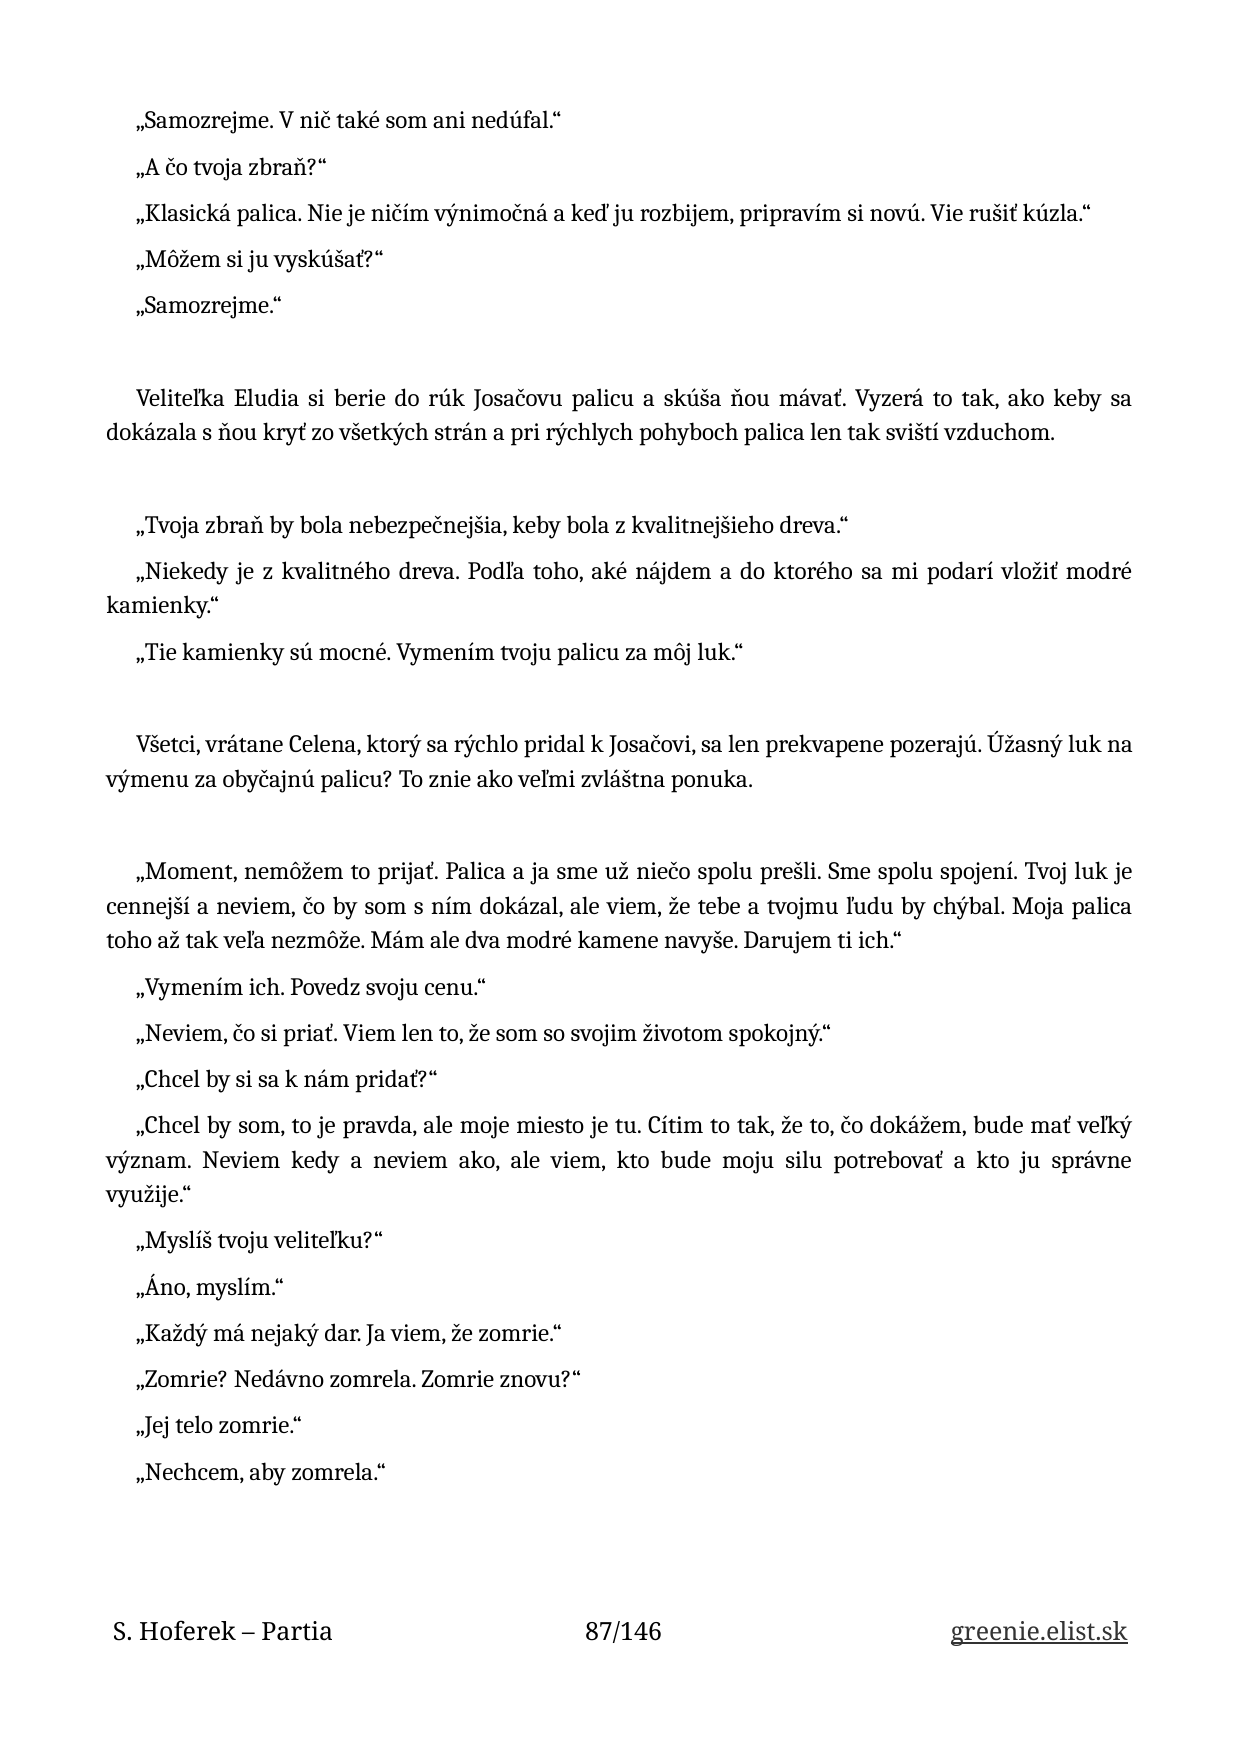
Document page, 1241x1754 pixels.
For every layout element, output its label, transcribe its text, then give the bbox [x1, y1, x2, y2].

text „Zomrie? Nedávno zomrela. Zomrie znovu?“ [106, 1365, 1134, 1394]
text Veliteľka Eludia si berie do rúk Josačovu palicu a skúša ňou mávať. Vyzerá to tak, ako keby sa dokázala s ňou kryť zo všetkých strán a pri rýchlych pohyboch palica len tak sviští vzduchom. [106, 384, 1134, 447]
text „Tie kamienky sú mocné. Vymením tvoju palicu za môj luk.“ [106, 638, 1134, 666]
text „Niekedy je z kvalitného dreva. Podľa toho, aké nájdem a do ktorého sa mi podarí vložiť modré kamienky.“ [106, 557, 1134, 620]
text „Klasická palica. Nie je ničím výnimočná a keď ju rozbijem, pripravím si novú. Vie rušiť kúzla.“ [106, 199, 1134, 227]
text „Myslíš tvoju veliteľku?“ [106, 1226, 1134, 1255]
text „Nechcem, aby zomrela.“ [106, 1458, 1134, 1486]
text „Samozrejme.“ [106, 291, 1134, 320]
text „Neviem, čo si priať. Viem len to, že som so svojim životom spokojný.“ [106, 1019, 1134, 1047]
text „Moment, nemôžem to prijať. Palica a ja sme už niečo spolu prešli. Sme spolu spojení. Tvoj luk je cennejší a neviem, čo by som s ním dokázal, ale viem, že tebe a tvojmu ľudu by chýbal. Moja palica toho až tak veľa nezmôže. Mám ale dva modré kamene navyše. Darujem ti ich.“ [106, 857, 1134, 955]
text Všetci, vrátane Celena, ktorý sa rýchlo pridal k Josačovi, sa len prekvapene pozerajú. Úžasný luk na výmenu za obyčajnú palicu? To znie ako veľmi zvláštna ponuka. [106, 730, 1134, 793]
text „Vymením ich. Povedz svoju cenu.“ [106, 972, 1134, 1001]
text „Môžem si ju vyskúšať?“ [106, 245, 1134, 274]
text „Jej telo zomrie.“ [106, 1411, 1134, 1440]
text „Chcel by som, to je pravda, ale moje miesto je tu. Cítim to tak, že to, čo dokážem, bude mať veľký význam. Neviem kedy a neviem ako, ale viem, kto bude moju silu potrebovať a kto ju správne využije.“ [106, 1111, 1134, 1209]
text „A čo tvoja zbraň?“ [106, 152, 1134, 181]
text „Áno, myslím.“ [106, 1273, 1134, 1301]
text „Chcel by si sa k nám pridať?“ [106, 1065, 1134, 1094]
text „Tvoja zbraň by bola nebezpečnejšia, keby bola z kvalitnejšieho dreva.“ [106, 511, 1134, 539]
text „Samozrejme. V nič také som ani nedúfal.“ [106, 106, 1134, 135]
text „Každý má nejaký dar. Ja viem, že zomrie.“ [106, 1319, 1134, 1348]
